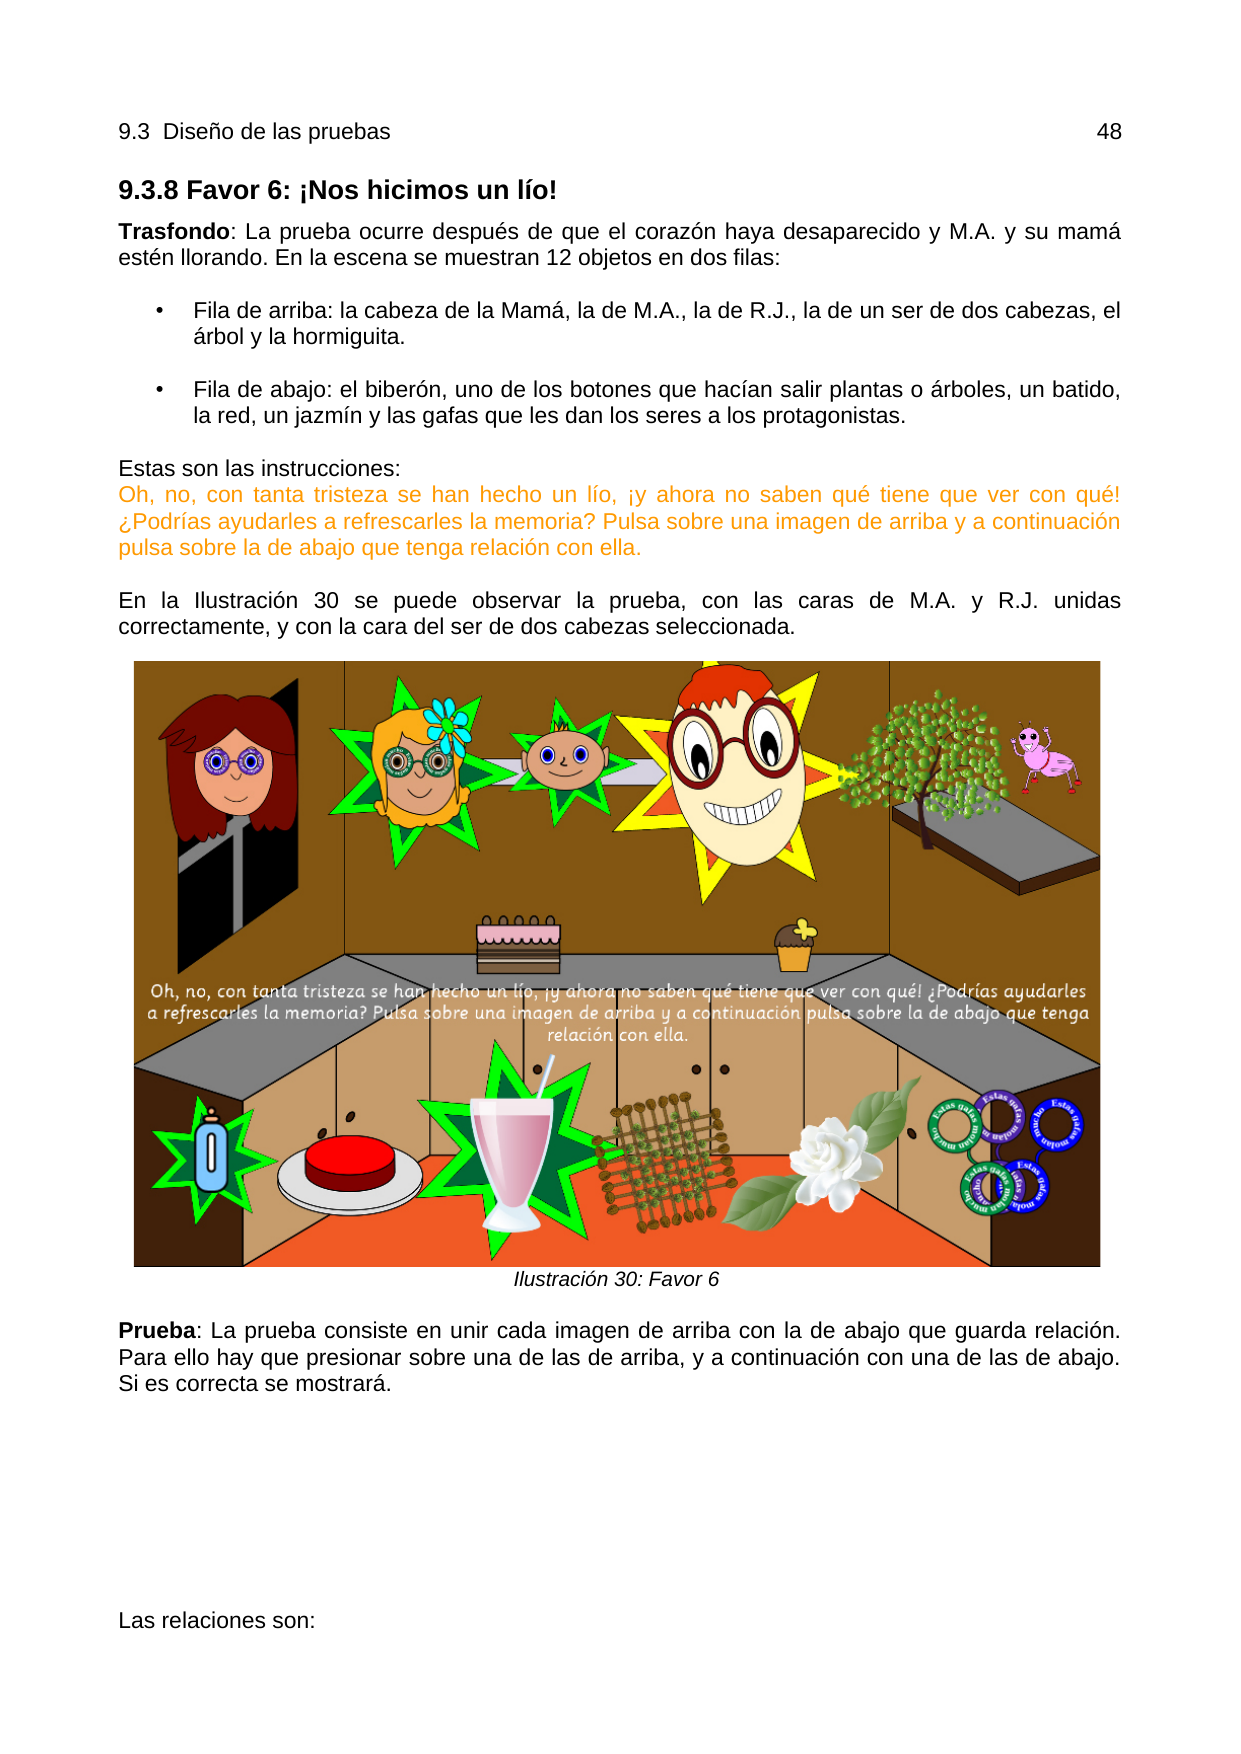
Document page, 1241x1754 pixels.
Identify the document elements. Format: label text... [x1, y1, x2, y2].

text En la Ilustración 30 se puede observar la prueba, con las caras de M.A. y R.J. unidas correctamente, y con la cara del ser de dos cabezas seleccionada. [118, 587, 1122, 639]
text Prueba: La prueba consiste en unir cada imagen de arriba con la de abajo que guarda relación. Para ello hay que presionar sobre una de las de arriba, y a continuación con una de las de abajo. Si es correcta se mostrará. [118, 1317, 1122, 1396]
list Fila de arriba: la cabeza de la Mamá, la de M.A., la de R.J., la de un ser de dos cabezas, el árbol y la hormiguita. [156, 297, 1122, 349]
list Fila de abajo: el biberón, uno de los botones que hacían salir plantas o árboles, un batido, la red, un jazmín y las gafas que les dan los seres a los protagonistas. [156, 376, 1122, 428]
text Oh, no, con tanta tristeza se han hecho un lío, ¡y ahora no saben qué tiene que ver con qué! ¿Podrías ayudarles a refrescarles la memoria? Pulsa sobre una imagen de arriba y a continuación pulsa sobre la de abajo que tenga relación con ella. [118, 481, 1122, 560]
text Las relaciones son: [118, 1607, 1122, 1633]
list Ilustración 30: Favor 6 [134, 1267, 1100, 1291]
picture [133, 661, 1101, 1267]
subtitle Favor 6: ¡Nos hicimos un lío! [118, 174, 1122, 205]
text Trasfondo: La prueba ocurre después de que el corazón haya desaparecido y M.A. y su mamá estén llorando. En la escena se muestran 12 objetos en dos filas: [118, 218, 1122, 270]
text Estas son las instrucciones: [118, 455, 1122, 481]
